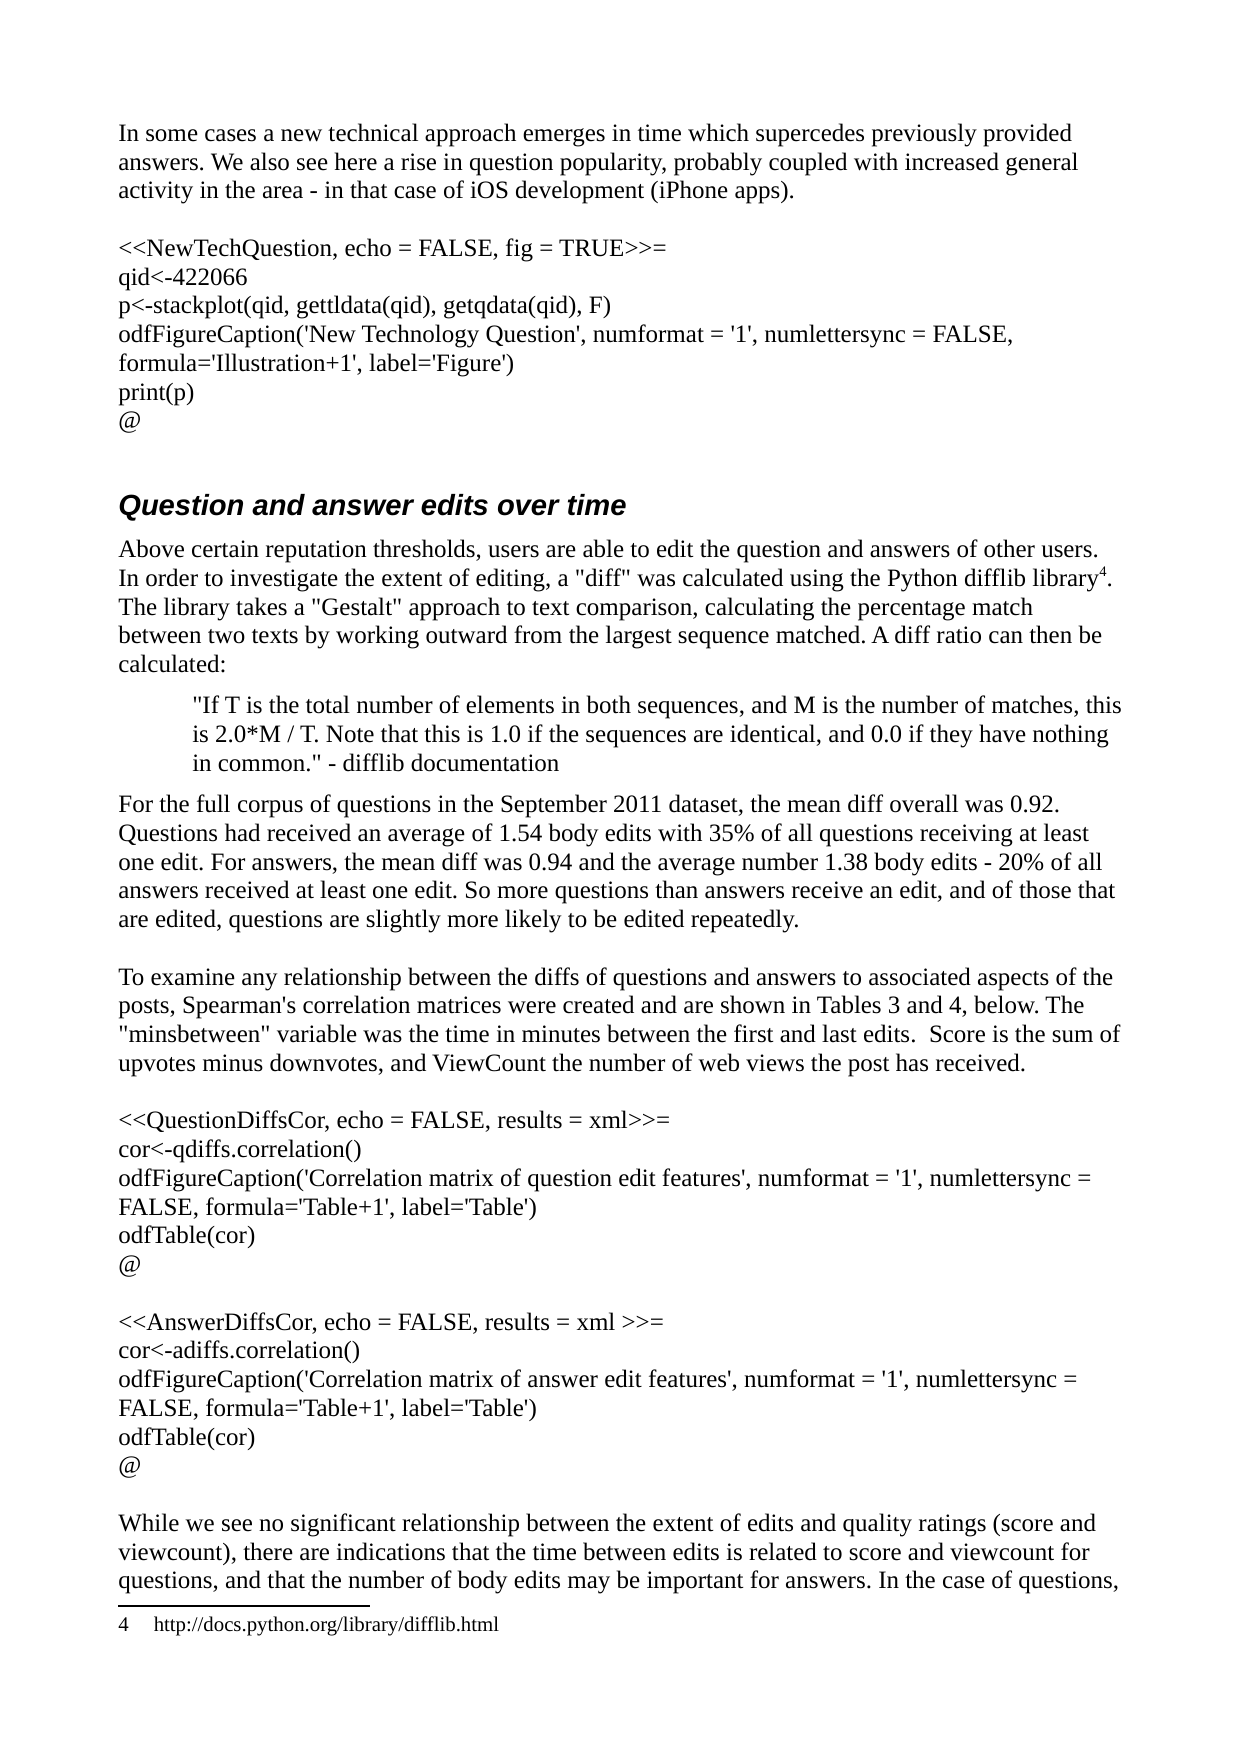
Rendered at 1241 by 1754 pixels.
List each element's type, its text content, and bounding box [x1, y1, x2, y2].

text odfTable(cor) [118, 1220, 1122, 1249]
text p<-stackplot(qid, gettldata(qid), getqdata(qid), F) [118, 291, 1122, 319]
text qid<-422066 [118, 262, 1122, 291]
text While we see no significant relationship between the extent of edits and quality ratings (score and viewcount), there are indications that the time between edits is related to score and viewcount for questions, and that the number of body edits may be important for answers. In the case of questions, [118, 1508, 1122, 1594]
text For the full corpus of questions in the September 2011 dataset, the mean diff overall was 0.92. Questions had received an average of 1.54 body edits with 35% of all questions receiving at least one edit. For answers, the mean diff was 0.94 and the average number 1.38 body edits - 20% of all answers received at least one edit. So more questions than answers receive an edit, and of those that are edited, questions are slightly more likely to be edited repeatedly. [118, 789, 1122, 933]
text To examine any relationship between the diffs of questions and answers to associated aspects of the posts, Spearman's correlation matrices were created and are shown in Tables 3 and 4, below. The "minsbetween" variable was the time in minutes between the first and last edits. Score is the sum of upvotes minus downvotes, and ViewCount the number of web views the post has received. [118, 962, 1122, 1077]
text @ [118, 1249, 1122, 1278]
text odfFigureCaption('Correlation matrix of question edit features', numformat = '1', numlettersync = FALSE, formula='Table+1', label='Table') [118, 1163, 1122, 1220]
text odfFigureCaption('New Technology Question', numformat = '1', numlettersync = FALSE, formula='Illustration+1', label='Figure') [118, 319, 1122, 377]
text odfFigureCaption('Correlation matrix of answer edit features', numformat = '1', numlettersync = FALSE, formula='Table+1', label='Table') [118, 1364, 1122, 1422]
text "If T is the total number of elements in both sequences, and M is the number of matches, this is 2.0*M / T. Note that this is 1.0 if the sequences are identical, and 0.0 if they have nothing in common." - difflib documentation [192, 690, 1122, 777]
text http://docs.python.org/library/difflib.html [118, 1612, 1122, 1636]
text @ [118, 406, 1122, 434]
text <<NewTechQuestion, echo = FALSE, fig = TRUE>>= [118, 233, 1122, 262]
text Above certain reputation thresholds, users are able to edit the question and answers of other users. In order to investigate the extent of editing, a "diff" was calculated using the Python difflib library. The library takes a "Gestalt" approach to text comparison, calculating the percentage match between two texts by working outward from the largest sequence matched. A diff ratio can then be calculated: [118, 534, 1122, 678]
text print(p) [118, 377, 1122, 406]
text odfTable(cor) [118, 1422, 1122, 1450]
text <<QuestionDiffsCor, echo = FALSE, results = xml>>= [118, 1105, 1122, 1134]
text cor<-qdiffs.correlation() [118, 1134, 1122, 1163]
text In some cases a new technical approach emerges in time which supercedes previously provided answers. We also see here a rise in question popularity, probably coupled with increased general activity in the area - in that case of iOS development (iPhone apps). [118, 118, 1122, 204]
subtitle Question and answer edits over time [118, 488, 1122, 522]
text <<AnswerDiffsCor, echo = FALSE, results = xml >>= [118, 1307, 1122, 1335]
text @ [118, 1450, 1122, 1479]
text cor<-adiffs.correlation() [118, 1335, 1122, 1364]
